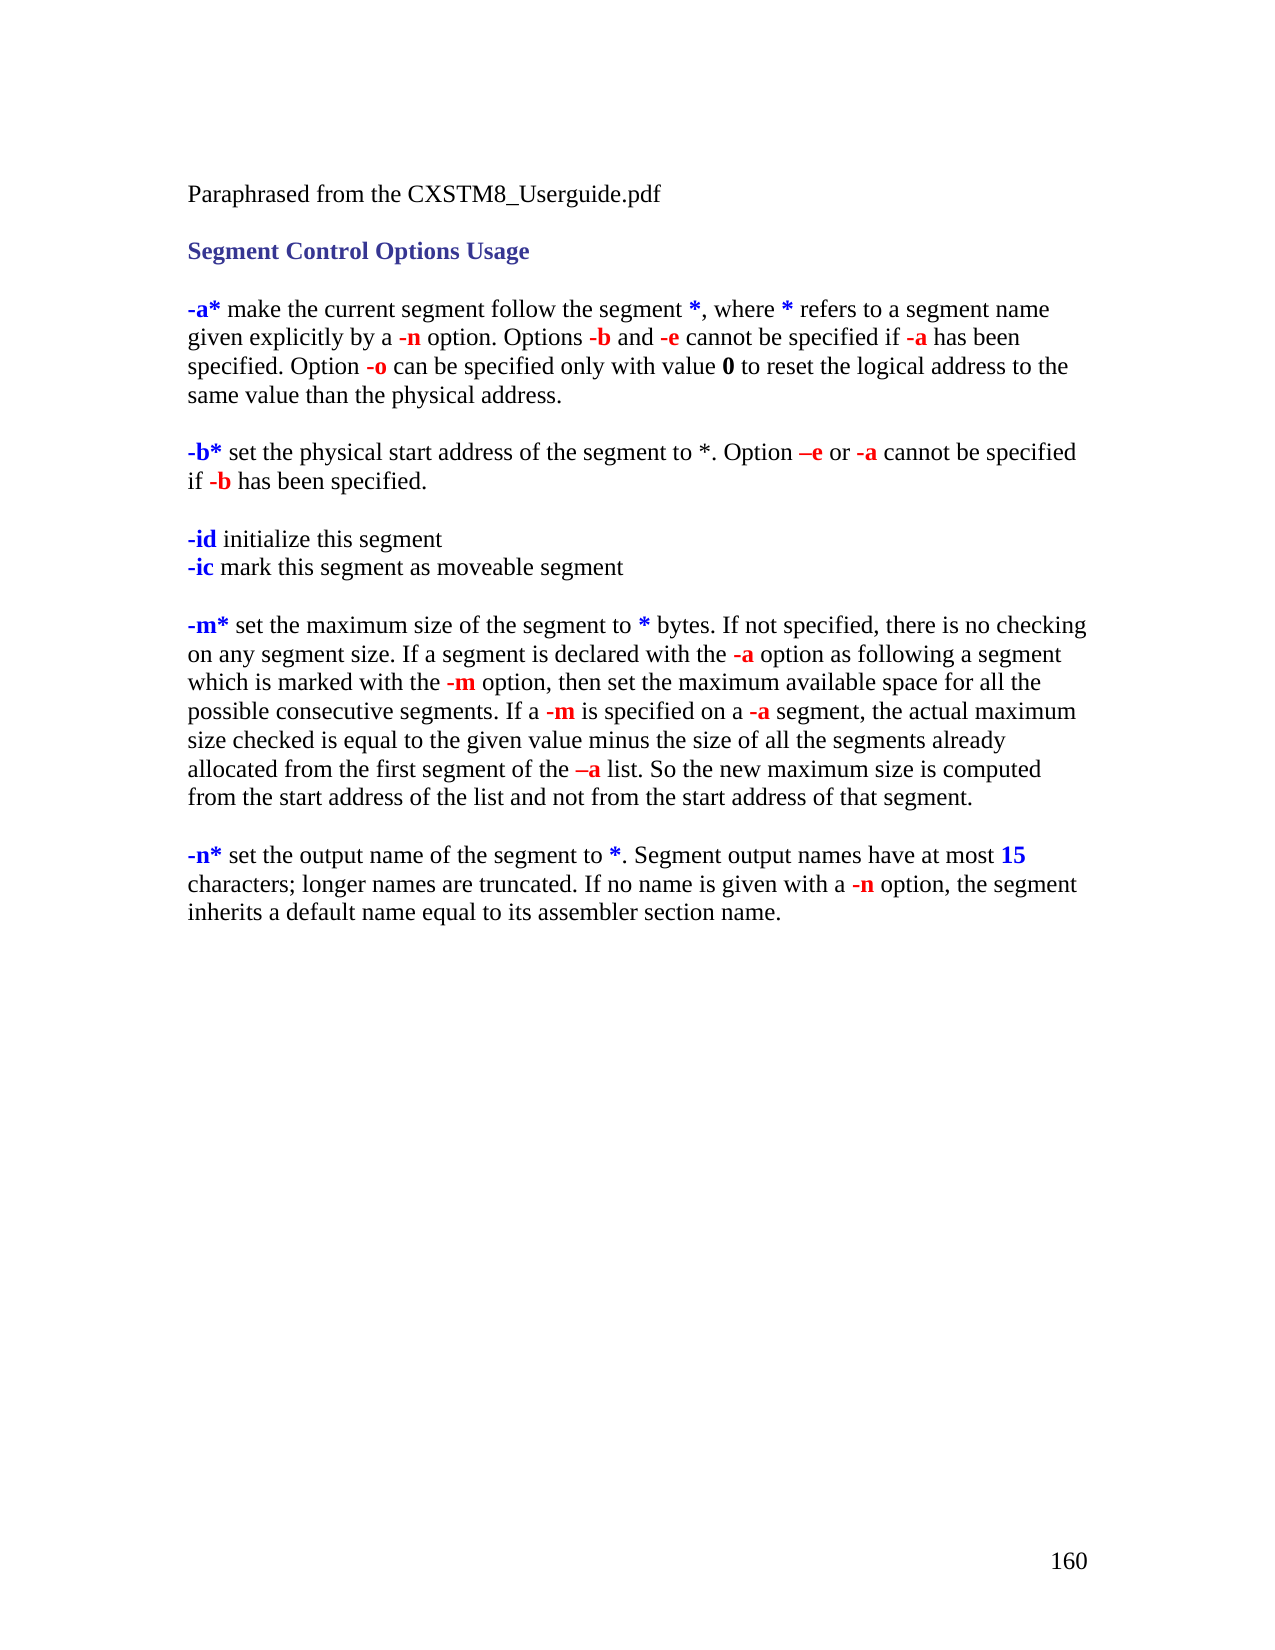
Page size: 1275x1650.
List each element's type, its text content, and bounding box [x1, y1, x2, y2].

text -b* set the physical start address of the segment to *. Option –e or -a cannot be specified if -b has been specified. [187, 437, 1087, 495]
text -ic mark this segment as moveable segment [187, 552, 1087, 581]
text -id initialize this segment [187, 524, 1087, 552]
text -a* make the current segment follow the segment *, where * refers to a segment name given explicitly by a -n option. Options -b and -e cannot be specified if -a has been specified. Option -o can be specified only with value 0 to reset the logical address to the same value than the physical address. [187, 294, 1087, 409]
text Option Description [187, 265, 1087, 294]
text -m* set the maximum size of the segment to * bytes. If not specified, there is no checking on any segment size. If a segment is declared with the -a option as following a segment which is marked with the -m option, then set the maximum available space for all the possible consecutive segments. If a -m is specified on a -a segment, the actual maximum size checked is equal to the given value minus the size of all the segments already allocated from the first segment of the –a list. So the new maximum size is computed from the start address of the list and not from the start address of that segment. [187, 610, 1087, 811]
text Segment Control Options Usage [187, 236, 1087, 265]
text Paraphrased from the CXSTM8_Userguide.pdf [187, 179, 1087, 207]
text -n* set the output name of the segment to *. Segment output names have at most 15 characters; longer names are truncated. If no name is given with a -n option, the segment inherits a default name equal to its assembler section name. [187, 840, 1087, 926]
